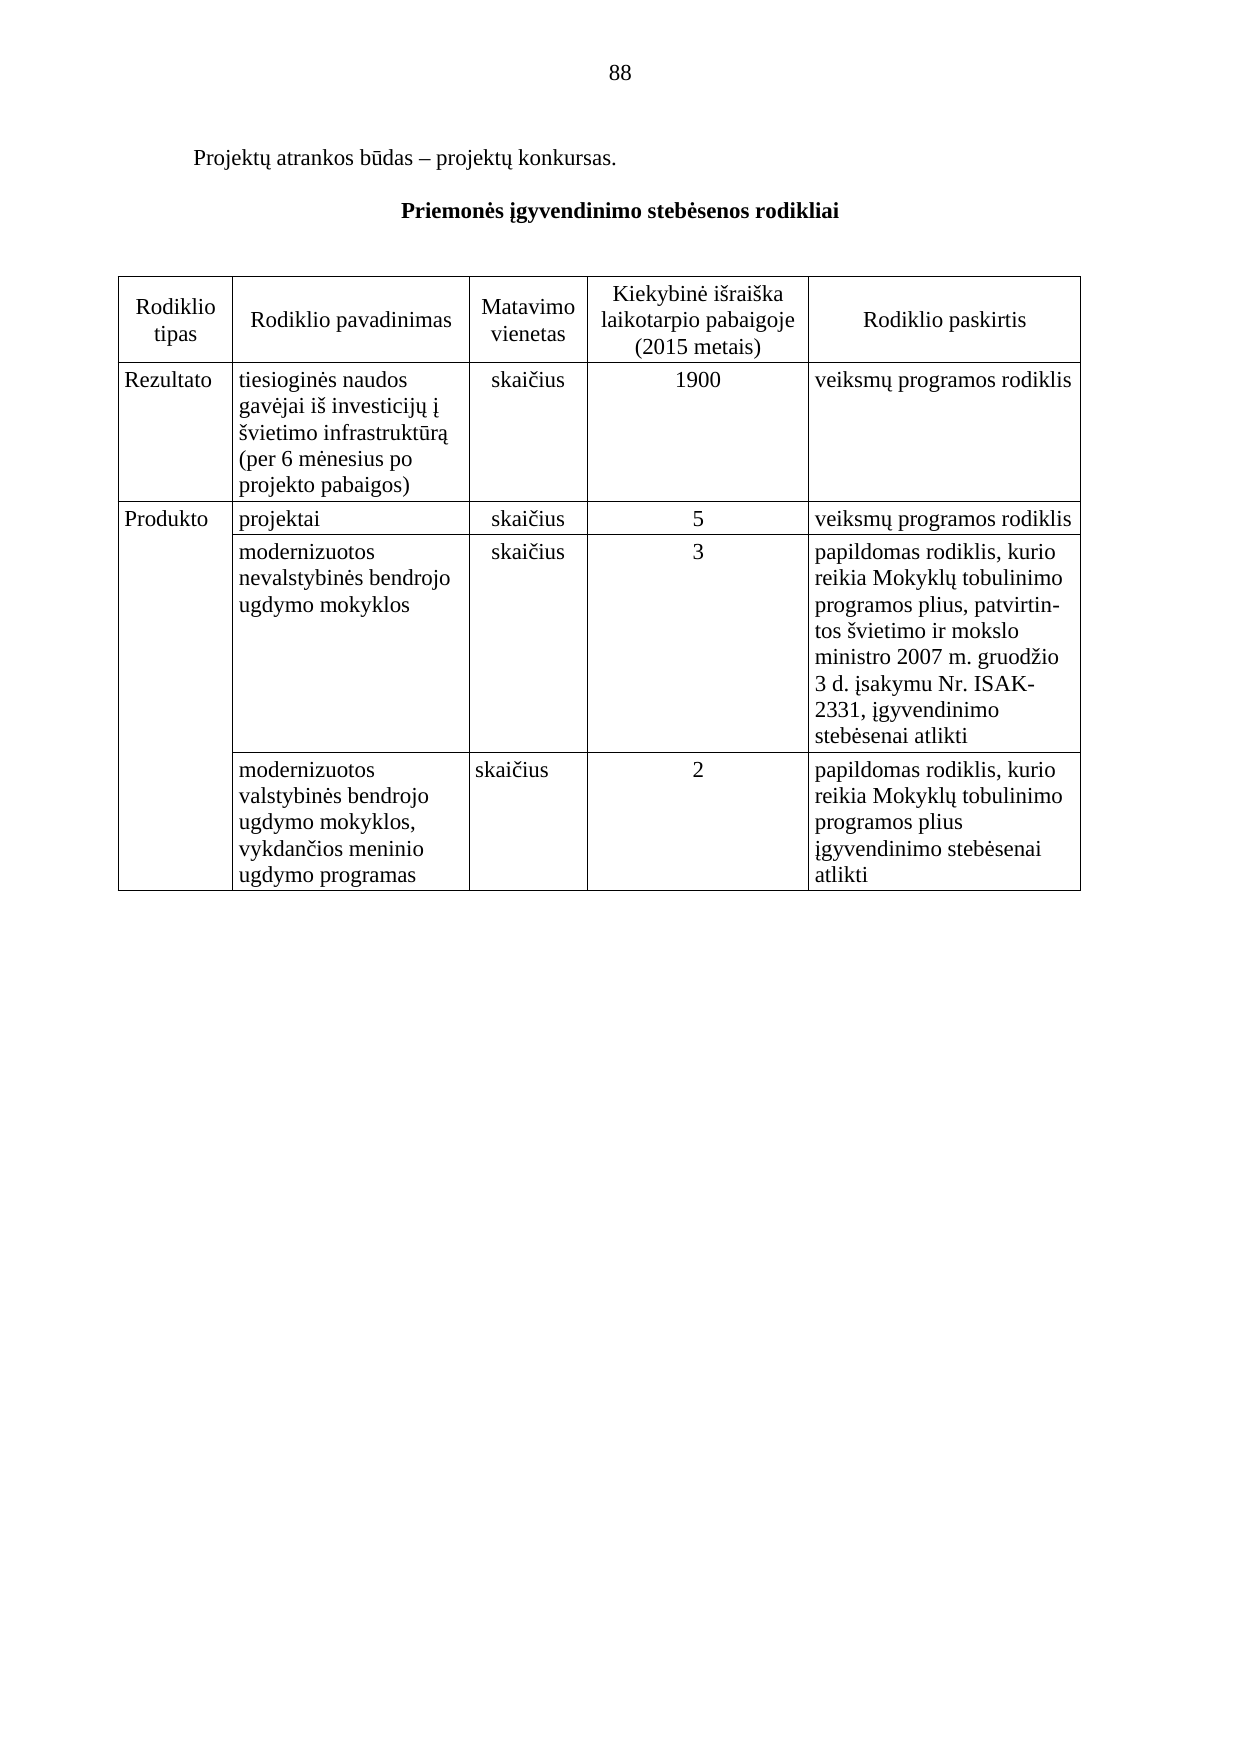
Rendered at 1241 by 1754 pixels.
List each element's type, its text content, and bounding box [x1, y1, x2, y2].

table_header Kiekybinė išraiška laikotarpio pabaigoje (2015 metais) [588, 277, 808, 362]
table_cell 2 [588, 753, 808, 890]
table_header Rodiklio pavadinimas [233, 277, 469, 362]
table_cell Rezultato [119, 363, 232, 501]
table_cell modernizuotos valstybinės bendrojo ugdymo mokyklos, vykdančios meninio ugdymo programas [233, 753, 469, 890]
table_cell 1900 [588, 363, 808, 501]
table_cell tiesioginės naudos gavėjai iš investicijų į švietimo infrastruktūrą (per 6 mėnesius po projekto pabaigos) [233, 363, 469, 501]
table_cell Produkto [119, 502, 232, 890]
table_cell projektai [233, 502, 469, 534]
text Priemonės įgyvendinimo stebėsenos rodikliai [118, 197, 1122, 223]
table_header Rodiklio paskirtis [809, 277, 1080, 362]
table_cell modernizuotos nevalstybinės bendrojo ugdymo mokyklos [233, 535, 469, 752]
table_cell 3 [588, 535, 808, 752]
table_cell veiksmų programos rodiklis [809, 502, 1080, 534]
table_cell skaičius [470, 502, 587, 534]
table_cell skaičius [470, 753, 587, 890]
text Projektų atrankos būdas – projektų konkursas. [118, 144, 1122, 171]
table_cell papildomas rodiklis, kurio reikia Mokyklų tobulinimo programos plius, patvirtin­tos švietimo ir mokslo ministro 2007 m. gruodžio 3 d. įsakymu Nr. ISAK-2331, įgyvendinimo stebėsenai atlikti [809, 535, 1080, 752]
table_cell skaičius [470, 535, 587, 752]
table_cell papildomas rodiklis, kurio reikia Mokyklų tobulinimo programos plius įgyvendinimo stebėsenai atlikti [809, 753, 1080, 890]
table_cell veiksmų programos rodiklis [809, 363, 1080, 501]
table_header Rodiklio tipas [119, 277, 232, 362]
table_cell 5 [588, 502, 808, 534]
table_header Matavimo vienetas [470, 277, 587, 362]
table_cell skaičius [470, 363, 587, 501]
